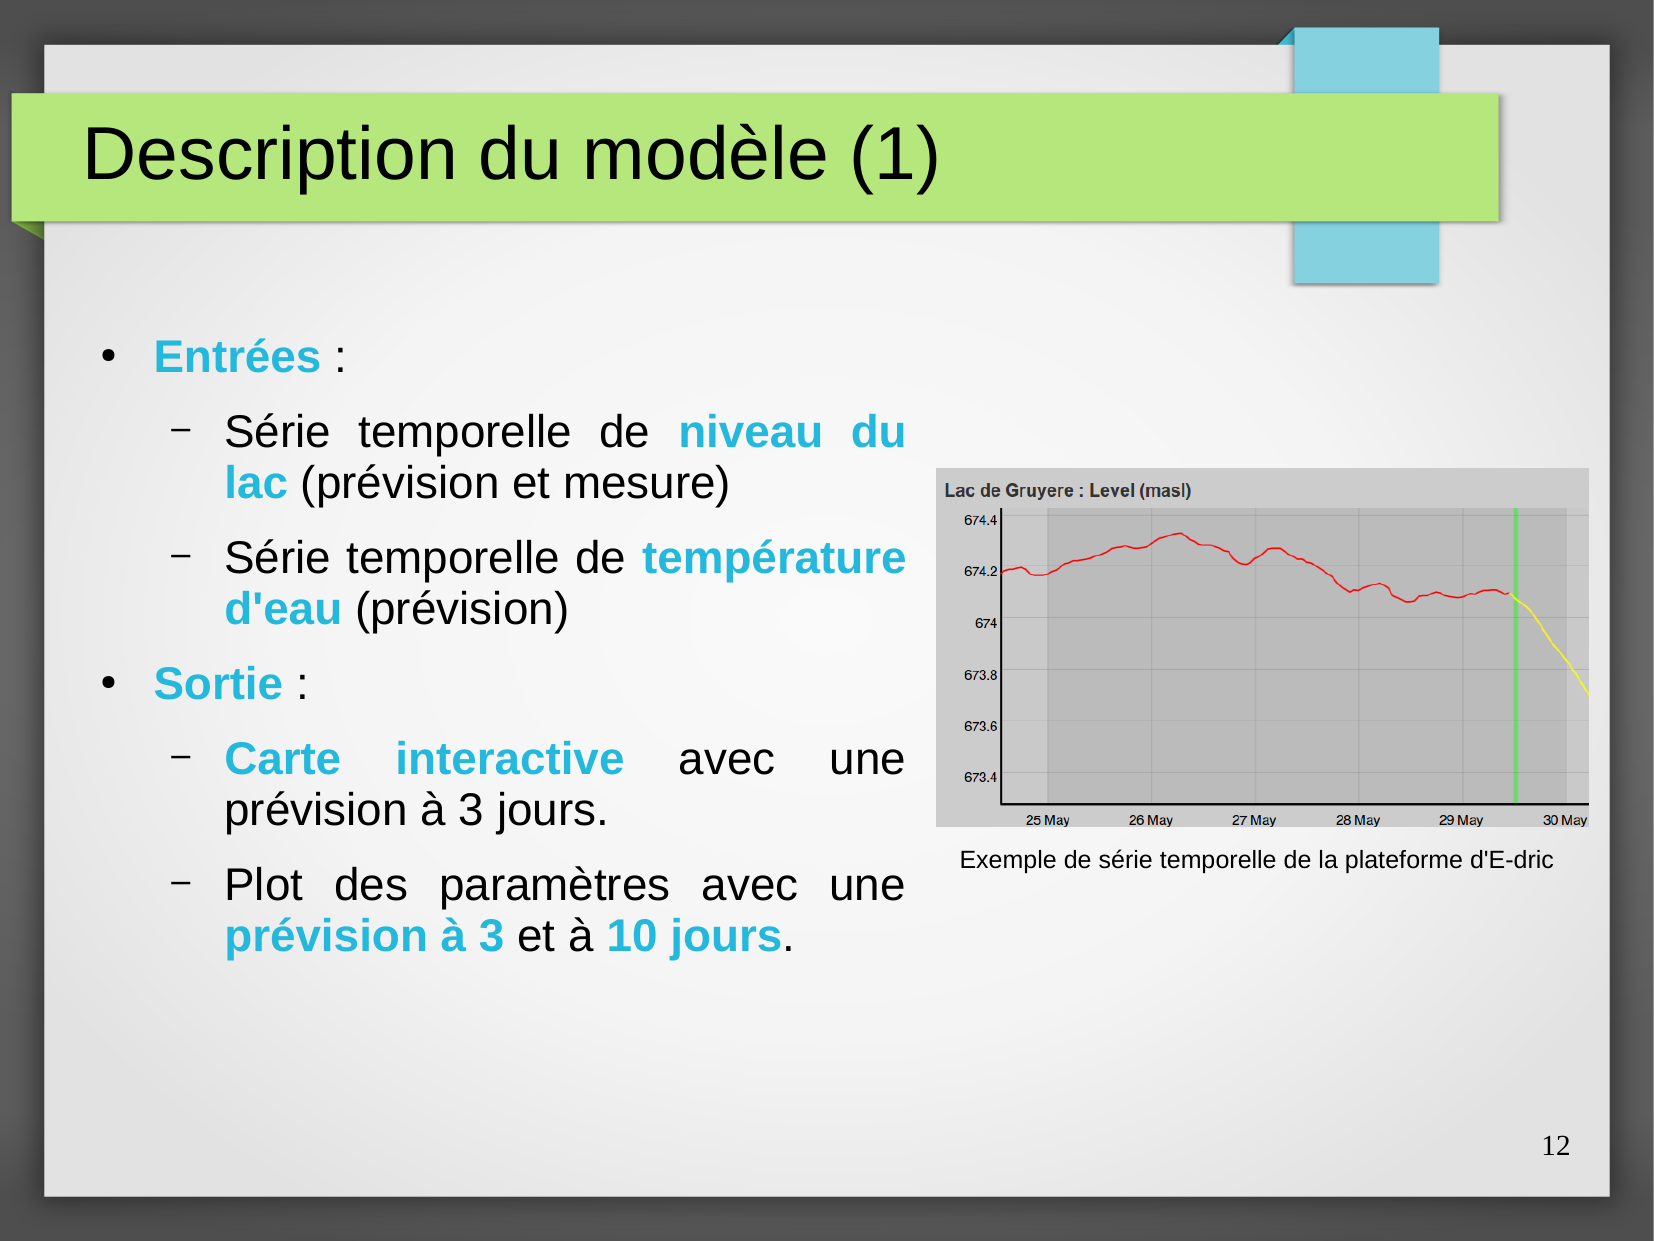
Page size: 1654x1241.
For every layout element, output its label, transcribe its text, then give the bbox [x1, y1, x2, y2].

text_box Exemple de série temporelle de la plateforme d'E-dric [944, 838, 1595, 882]
list Entrées : Série temporelle de niveau du lac (prévision et mesure) Série temporelle de température d'eau (prévision) Sortie : Carte interactive avec une prévision à 3 jours. Plot des paramètres avec une prévision à 3 et à 10 jours. [82, 330, 907, 1050]
title Description du modèle (1) [82, 94, 1264, 213]
picture [0, 0, 1654, 1241]
